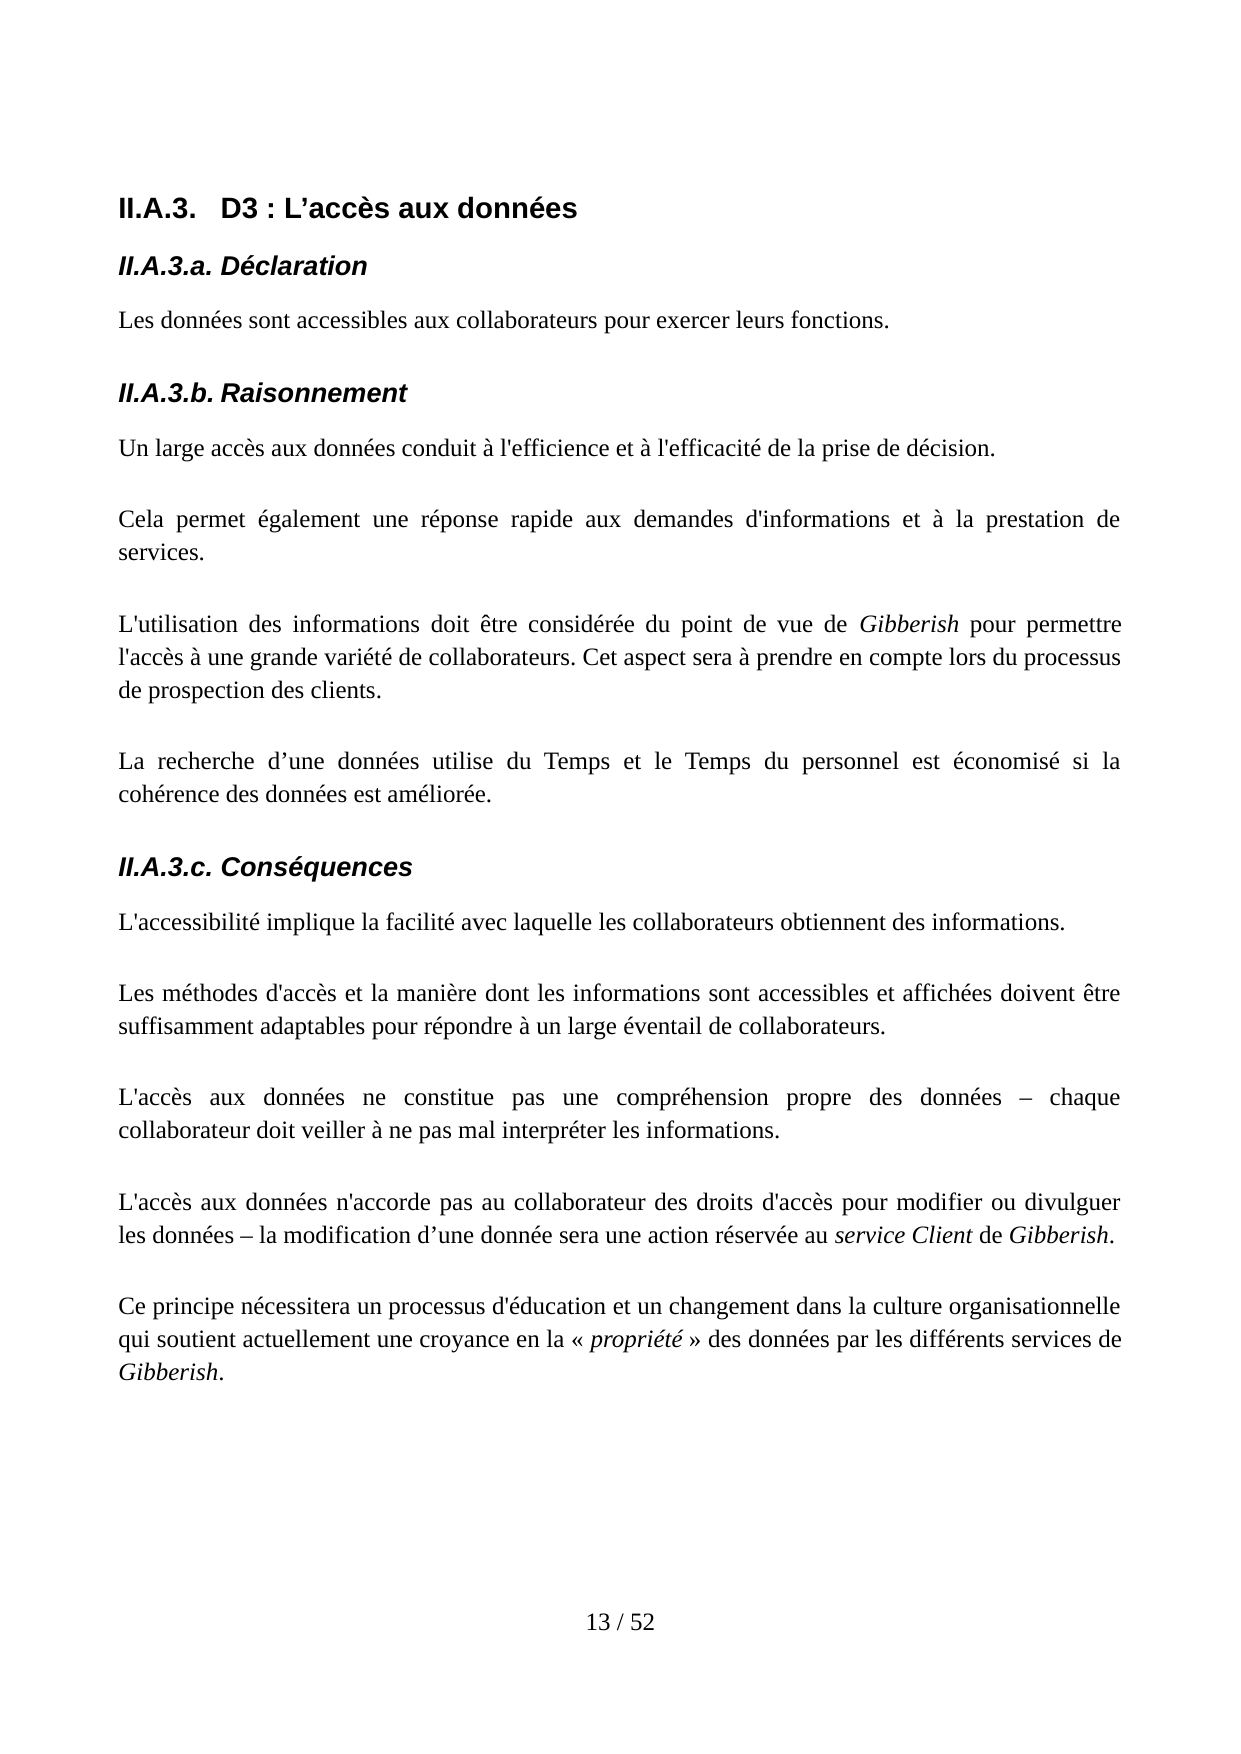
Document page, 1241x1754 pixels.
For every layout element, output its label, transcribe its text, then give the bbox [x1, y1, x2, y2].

text L'accès aux données n'accorde pas au collaborateur des droits d'accès pour modifier ou divulguer les données – la modification d’une donnée sera une action réservée au service Client de Gibberish. [118, 1187, 1122, 1248]
text L'accessibilité implique la facilité avec laquelle les collaborateurs obtiennent des informations. [118, 907, 1122, 935]
text Les méthodes d'accès et la manière dont les informations sont accessibles et affichées doivent être suffisamment adaptables pour répondre à un large éventail de collaborateurs. [118, 978, 1122, 1040]
text Cela permet également une réponse rapide aux demandes d'informations et à la prestation de services. [118, 504, 1122, 566]
text Un large accès aux données conduit à l'efficience et à l'efficacité de la prise de décision. [118, 433, 1122, 462]
subtitle Déclaration [118, 250, 1122, 281]
text L'utilisation des informations doit être considérée du point de vue de Gibberish pour permettre l'accès à une grande variété de collaborateurs. Cet aspect sera à prendre en compte lors du processus de prospection des clients. [118, 609, 1122, 703]
subtitle D3 : L’accès aux données [118, 191, 1122, 225]
text Ce principe nécessitera un processus d'éducation et un changement dans la culture organisationnelle qui soutient actuellement une croyance en la « propriété » des données par les différents services de Gibberish. [118, 1291, 1122, 1386]
text La recherche d’une données utilise du Temps et le Temps du personnel est économisé si la cohérence des données est améliorée. [118, 746, 1122, 808]
subtitle Conséquences [118, 851, 1122, 882]
text Les données sont accessibles aux collaborateurs pour exercer leurs fonctions. [118, 305, 1122, 334]
text L'accès aux données ne constitue pas une compréhension propre des données – chaque collaborateur doit veiller à ne pas mal interpréter les informations. [118, 1082, 1122, 1144]
subtitle Raisonnement [118, 377, 1122, 408]
